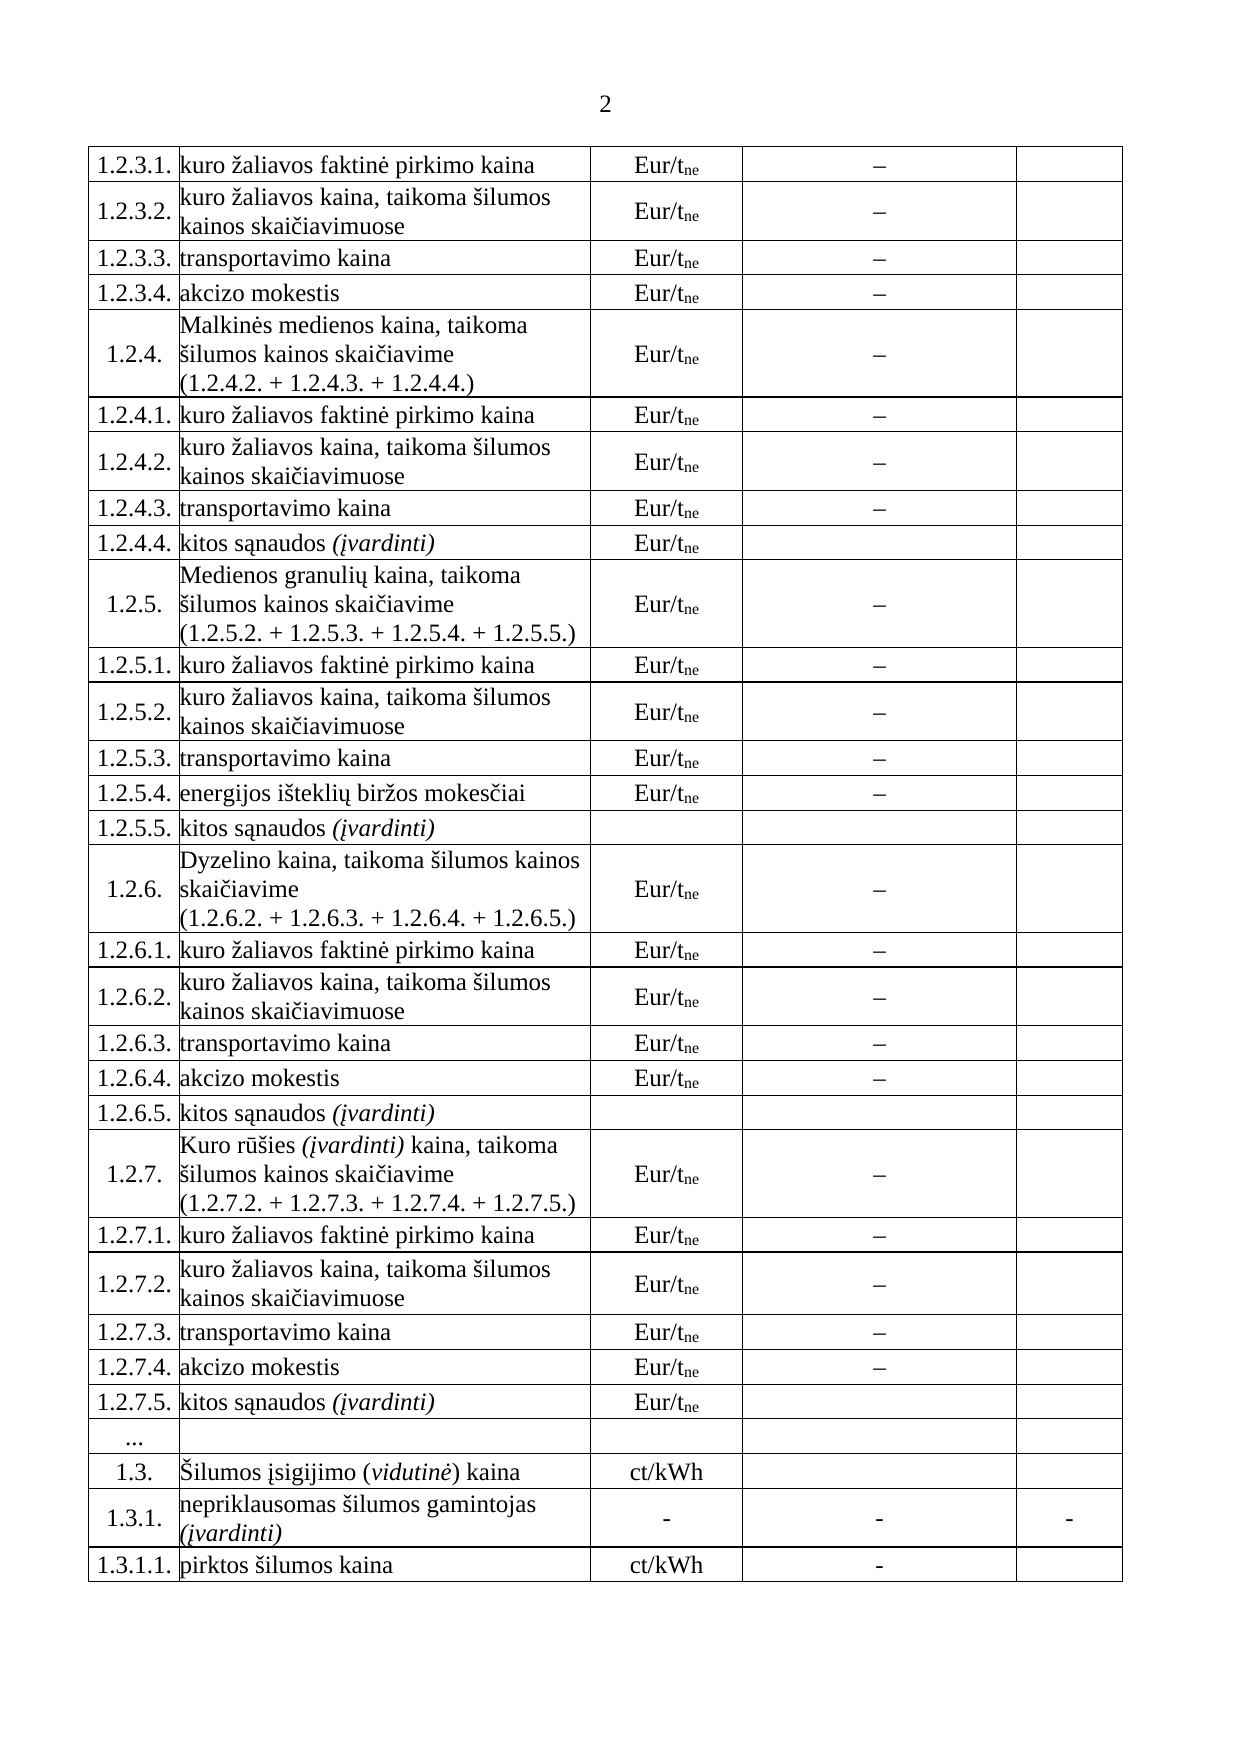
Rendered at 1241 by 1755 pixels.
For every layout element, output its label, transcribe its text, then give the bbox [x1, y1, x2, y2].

table_cell [1017, 811, 1122, 844]
table_cell [1017, 1350, 1122, 1383]
table_cell - [743, 1489, 1016, 1546]
table_cell akcizo mokestis [180, 275, 590, 309]
table_cell Eur/tne [591, 1385, 742, 1418]
table_cell 1.2.4.2. [89, 432, 179, 490]
table_cell Eur/tne [591, 683, 742, 740]
table_cell [1017, 1130, 1122, 1217]
table_cell Eur/tne [591, 1218, 742, 1251]
table_cell 1.3.1. [89, 1489, 179, 1546]
table_cell 1.2.5.4. [89, 776, 179, 809]
table_cell – [743, 776, 1016, 809]
table_cell [743, 1419, 1016, 1453]
table_cell Kuro rūšies (įvardinti) kaina, taikoma šilumos kainos skaičiavime (1.2.7.2. + 1.2.7.3. + 1.2.7.4. + 1.2.7.5.) [180, 1130, 590, 1217]
table_cell [1017, 560, 1122, 647]
table_cell [1017, 398, 1122, 431]
table_cell Eur/tne [591, 147, 742, 181]
table_cell – [743, 310, 1016, 396]
table_cell – [743, 933, 1016, 966]
table_cell Eur/tne [591, 933, 742, 966]
table_cell – [743, 1026, 1016, 1060]
table_cell kitos sąnaudos (įvardinti) [180, 811, 590, 844]
table_cell nepriklausomas šilumos gamintojas (įvardinti) [180, 1489, 590, 1546]
table_cell Eur/tne [591, 1026, 742, 1060]
table_cell [1017, 1026, 1122, 1060]
table_cell [1017, 491, 1122, 524]
table_cell [180, 1419, 590, 1453]
table_cell 1.2.6. [89, 845, 179, 932]
table_cell 1.2.5. [89, 560, 179, 647]
table_cell [1017, 310, 1122, 396]
table_cell – [743, 1218, 1016, 1251]
table_cell Eur/tne [591, 182, 742, 239]
table_cell [591, 811, 742, 844]
table_cell – [743, 432, 1016, 490]
table_cell kuro žaliavos faktinė pirkimo kaina [180, 648, 590, 681]
table_cell Eur/tne [591, 432, 742, 490]
table_cell – [743, 398, 1016, 431]
table_cell pirktos šilumos kaina [180, 1548, 590, 1581]
table_cell transportavimo kaina [180, 241, 590, 274]
table_cell ct/kWh [591, 1454, 742, 1488]
table_cell 1.2.3.1. [89, 147, 179, 181]
table_cell [1017, 648, 1122, 681]
table_cell Dyzelino kaina, taikoma šilumos kainos skaičiavime (1.2.6.2. + 1.2.6.3. + 1.2.6.4. + 1.2.6.5.) [180, 845, 590, 932]
table_cell – [743, 1061, 1016, 1094]
table_cell Eur/tne [591, 398, 742, 431]
table_cell 1.2.3.2. [89, 182, 179, 239]
table_cell – [743, 1350, 1016, 1383]
table_cell – [743, 1130, 1016, 1217]
table_cell 1.2.7.4. [89, 1350, 179, 1383]
table_cell [1017, 1061, 1122, 1094]
table_cell 1.2.5.2. [89, 683, 179, 740]
table_cell [1017, 432, 1122, 490]
table_cell – [743, 741, 1016, 775]
table_cell akcizo mokestis [180, 1350, 590, 1383]
table_cell Eur/tne [591, 741, 742, 775]
table_cell [743, 1385, 1016, 1418]
table_cell 1.2.5.1. [89, 648, 179, 681]
table_cell 1.3. [89, 1454, 179, 1488]
table_cell [1017, 275, 1122, 309]
table_cell 1.2.7.2. [89, 1253, 179, 1314]
table_cell transportavimo kaina [180, 1315, 590, 1349]
table_cell 1.2.7. [89, 1130, 179, 1217]
table_cell Eur/tne [591, 1061, 742, 1094]
table_cell – [743, 683, 1016, 740]
table_cell [1017, 968, 1122, 1025]
table_cell 1.2.3.4. [89, 275, 179, 309]
table_cell Eur/tne [591, 491, 742, 524]
table_cell Eur/tne [591, 1315, 742, 1349]
table_cell [591, 1419, 742, 1453]
table_cell [743, 526, 1016, 559]
table_cell Eur/tne [591, 1130, 742, 1217]
table_cell 1.2.4.3. [89, 491, 179, 524]
table_cell Eur/tne [591, 776, 742, 809]
table_cell [1017, 1218, 1122, 1251]
table_cell [1017, 1096, 1122, 1129]
table_cell [1017, 1419, 1122, 1453]
table_cell [1017, 526, 1122, 559]
table_cell kuro žaliavos faktinė pirkimo kaina [180, 933, 590, 966]
table_cell kitos sąnaudos (įvardinti) [180, 1096, 590, 1129]
table_cell Eur/tne [591, 310, 742, 396]
table_cell 1.2.6.4. [89, 1061, 179, 1094]
table_cell [743, 811, 1016, 844]
table_cell [743, 1096, 1016, 1129]
table_cell – [743, 275, 1016, 309]
table_cell [1017, 776, 1122, 809]
table_cell Eur/tne [591, 845, 742, 932]
table_cell Eur/tne [591, 1350, 742, 1383]
table_cell – [743, 560, 1016, 647]
table_cell – [743, 147, 1016, 181]
table_cell transportavimo kaina [180, 491, 590, 524]
table_cell 1.2.7.3. [89, 1315, 179, 1349]
table_cell Malkinės medienos kaina, taikoma šilumos kainos skaičiavime (1.2.4.2. + 1.2.4.3. + 1.2.4.4.) [180, 310, 590, 396]
table_cell 1.2.7.5. [89, 1385, 179, 1418]
table_cell akcizo mokestis [180, 1061, 590, 1094]
table_cell – [743, 1315, 1016, 1349]
table_cell Eur/tne [591, 241, 742, 274]
table_cell kuro žaliavos faktinė pirkimo kaina [180, 398, 590, 431]
table_cell - [743, 1548, 1016, 1581]
table_cell ct/kWh [591, 1548, 742, 1581]
table_cell kuro žaliavos kaina, taikoma šilumos kainos skaičiavimuose [180, 1253, 590, 1314]
table_cell – [743, 491, 1016, 524]
table_cell [1017, 741, 1122, 775]
table_cell kuro žaliavos kaina, taikoma šilumos kainos skaičiavimuose [180, 182, 590, 239]
table_cell [1017, 1385, 1122, 1418]
table_cell 1.2.4.4. [89, 526, 179, 559]
table_cell 1.2.4. [89, 310, 179, 396]
table_cell kitos sąnaudos (įvardinti) [180, 1385, 590, 1418]
table_cell kuro žaliavos faktinė pirkimo kaina [180, 1218, 590, 1251]
table_cell kuro žaliavos faktinė pirkimo kaina [180, 147, 590, 181]
table_cell Eur/tne [591, 560, 742, 647]
table_cell 1.2.6.5. [89, 1096, 179, 1129]
table_cell 1.2.3.3. [89, 241, 179, 274]
table_cell – [743, 182, 1016, 239]
table_cell 1.2.6.2. [89, 968, 179, 1025]
table_cell 1.2.5.5. [89, 811, 179, 844]
table_cell Eur/tne [591, 968, 742, 1025]
table_cell 1.2.6.3. [89, 1026, 179, 1060]
table_cell - [591, 1489, 742, 1546]
table_cell – [743, 241, 1016, 274]
table_cell kuro žaliavos kaina, taikoma šilumos kainos skaičiavimuose [180, 968, 590, 1025]
table_cell [1017, 933, 1122, 966]
table_cell [1017, 1253, 1122, 1314]
table_cell [1017, 1548, 1122, 1581]
table_cell transportavimo kaina [180, 741, 590, 775]
table_cell Eur/tne [591, 526, 742, 559]
table_cell ... [89, 1419, 179, 1453]
table_cell [1017, 147, 1122, 181]
table_cell 1.2.4.1. [89, 398, 179, 431]
table_cell – [743, 1253, 1016, 1314]
table_cell 1.2.7.1. [89, 1218, 179, 1251]
table_cell [1017, 241, 1122, 274]
table_cell – [743, 648, 1016, 681]
table_cell transportavimo kaina [180, 1026, 590, 1060]
table_cell Šilumos įsigijimo (vidutinė) kaina [180, 1454, 590, 1488]
table_cell 1.2.5.3. [89, 741, 179, 775]
table_cell [1017, 1315, 1122, 1349]
table_cell – [743, 968, 1016, 1025]
table_cell – [743, 845, 1016, 932]
table_cell [1017, 182, 1122, 239]
table_cell [743, 1454, 1016, 1488]
table_cell kitos sąnaudos (įvardinti) [180, 526, 590, 559]
table_cell Medienos granulių kaina, taikoma šilumos kainos skaičiavime (1.2.5.2. + 1.2.5.3. + 1.2.5.4. + 1.2.5.5.) [180, 560, 590, 647]
table_cell [1017, 683, 1122, 740]
table_cell kuro žaliavos kaina, taikoma šilumos kainos skaičiavimuose [180, 683, 590, 740]
table_cell 1.2.6.1. [89, 933, 179, 966]
table_cell - [1017, 1489, 1122, 1546]
table_cell energijos išteklių biržos mokesčiai [180, 776, 590, 809]
table_cell Eur/tne [591, 648, 742, 681]
table_cell [591, 1096, 742, 1129]
table_cell [1017, 1454, 1122, 1488]
table_cell kuro žaliavos kaina, taikoma šilumos kainos skaičiavimuose [180, 432, 590, 490]
table_cell [1017, 845, 1122, 932]
table_cell 1.3.1.1. [89, 1548, 179, 1581]
table_cell Eur/tne [591, 275, 742, 309]
table_cell Eur/tne [591, 1253, 742, 1314]
